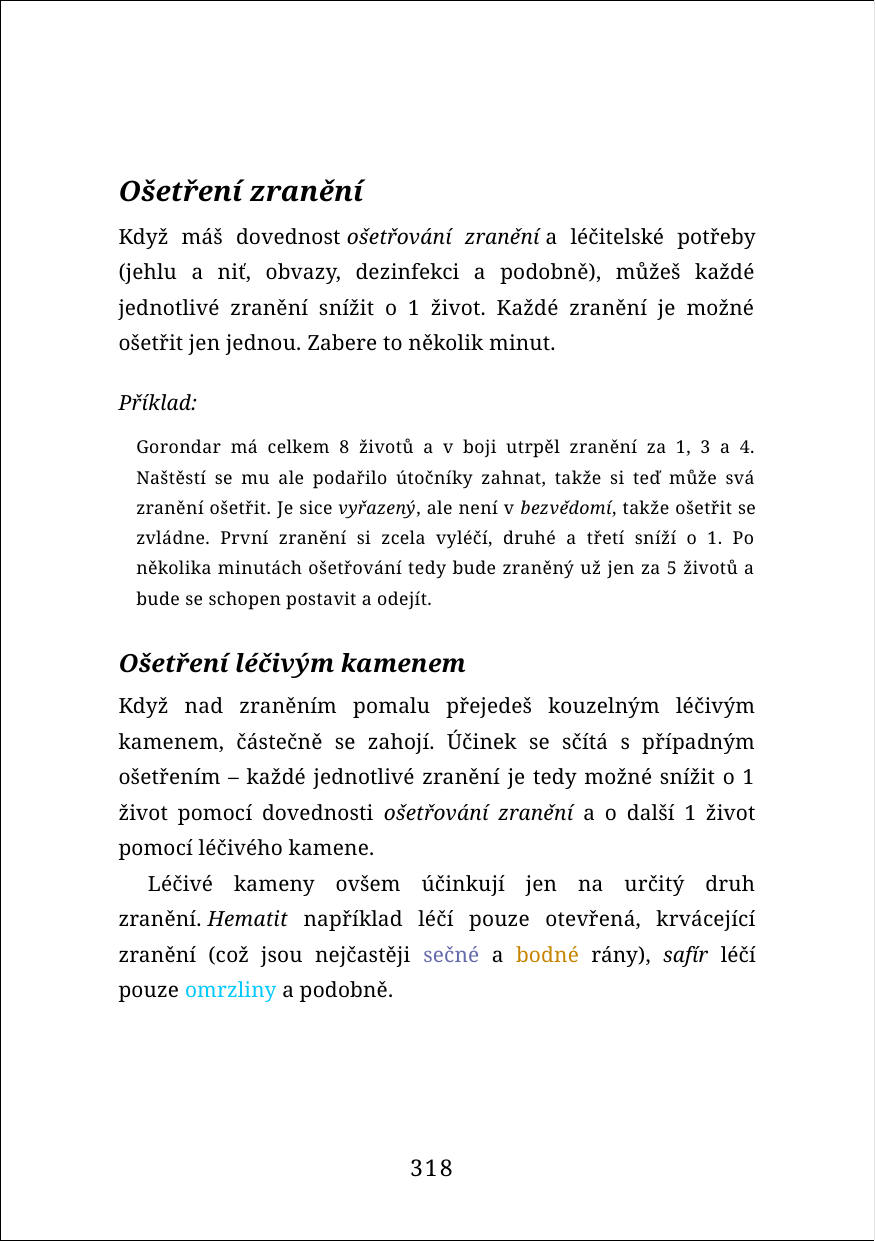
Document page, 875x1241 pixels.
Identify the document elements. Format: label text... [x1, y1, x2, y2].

text Gorondar má celkem 8 životů a v boji utrpěl zranění za 1, 3 a 4. Naštěstí se mu ale podařilo útočníky zahnat, takže si teď může svá zranění ošetřit. Je sice vyřazený, ale není v bezvědomí, takže ošetřit se zvládne. První zranění si zcela vyléčí, druhé a třetí sníží o 1. Po několika minutách ošetřování tedy bude zraněný už jen za 5 životů a bude se schopen postavit a odejít. [136, 435, 756, 610]
subtitle Ošetření léčivým kamenem [118, 646, 756, 680]
text Když máš dovednost ošetřování zranění a léčitelské potřeby (jehlu a niť, obvazy, dezinfekci a podobně), můžeš každé jednotlivé zranění snížit o 1 život. Každé zranění je možné ošetřit jen jednou. Zabere to několik minut. [118, 222, 756, 357]
text Příklad: [118, 388, 756, 416]
text Když nad zraněním pomalu přejedeš kouzelným léčivým kamenem, částečně se zahojí. Účinek se sčítá s případným ošetřením – každé jednotlivé zranění je tedy možné snížit o 1 život pomocí dovednosti ošetřování zranění a o další 1 život pomocí léčivého kamene. Léčivé kameny ovšem účinkují jen na určitý druh zranění. Hematit například léčí pouze otevřená, krvácející zranění (což jsou nejčastěji sečné a bodné rány), safír léčí pouze omrzliny a podobně. [118, 691, 756, 1004]
subtitle Ošetření zranění [118, 172, 756, 210]
